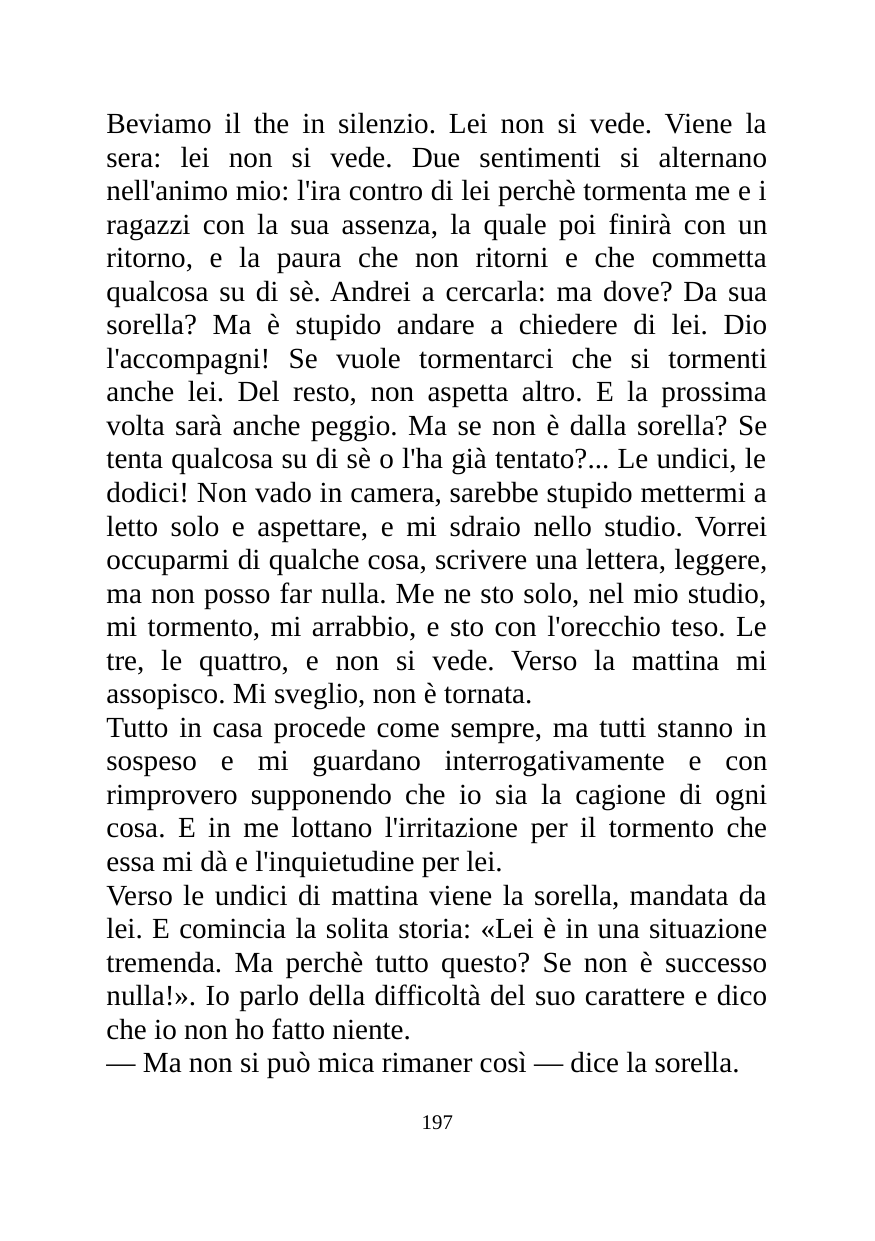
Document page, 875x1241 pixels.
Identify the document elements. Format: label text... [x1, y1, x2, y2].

text — Ma non si può mica rimaner così — dice la sorella. [106, 1045, 768, 1079]
text Beviamo il the in silenzio. Lei non si vede. Viene la sera: lei non si vede. Due sentimenti si alternano nell'animo mio: l'ira contro di lei perchè tormenta me e i ragazzi con la sua assenza, la quale poi finirà con un ritorno, e la paura che non ritorni e che commetta qualcosa su di sè. Andrei a cercarla: ma dove? Da sua sorella? Ma è stupido andare a chiedere di lei. Dio l'accompagni! Se vuole tormentarci che si tormenti anche lei. Del resto, non aspetta altro. E la prossima volta sarà anche peggio. Ma se non è dalla sorella? Se tenta qualcosa su di sè o l'ha già tentato?... Le undici, le dodici! Non vado in camera, sarebbe stupido mettermi a letto solo e aspettare, e mi sdraio nello studio. Vorrei occuparmi di qualche cosa, scrivere una lettera, leggere, ma non posso far nulla. Me ne sto solo, nel mio studio, mi tormento, mi arrabbio, e sto con l'orecchio teso. Le tre, le quattro, e non si vede. Verso la mattina mi assopisco. Mi sveglio, non è tornata. [106, 106, 768, 710]
text Tutto in casa procede come sempre, ma tutti stanno in sospeso e mi guardano interrogativamente e con rimprovero supponendo che io sia la cagione di ogni cosa. E in me lottano l'irritazione per il tormento che essa mi dà e l'inquietudine per lei. [106, 710, 768, 878]
text Verso le undici di mattina viene la sorella, mandata da lei. E comincia la solita storia: «Lei è in una situazione tremenda. Ma perchè tutto questo? Se non è successo nulla!». Io parlo della difficoltà del suo carattere e dico che io non ho fatto niente. [106, 878, 768, 1045]
